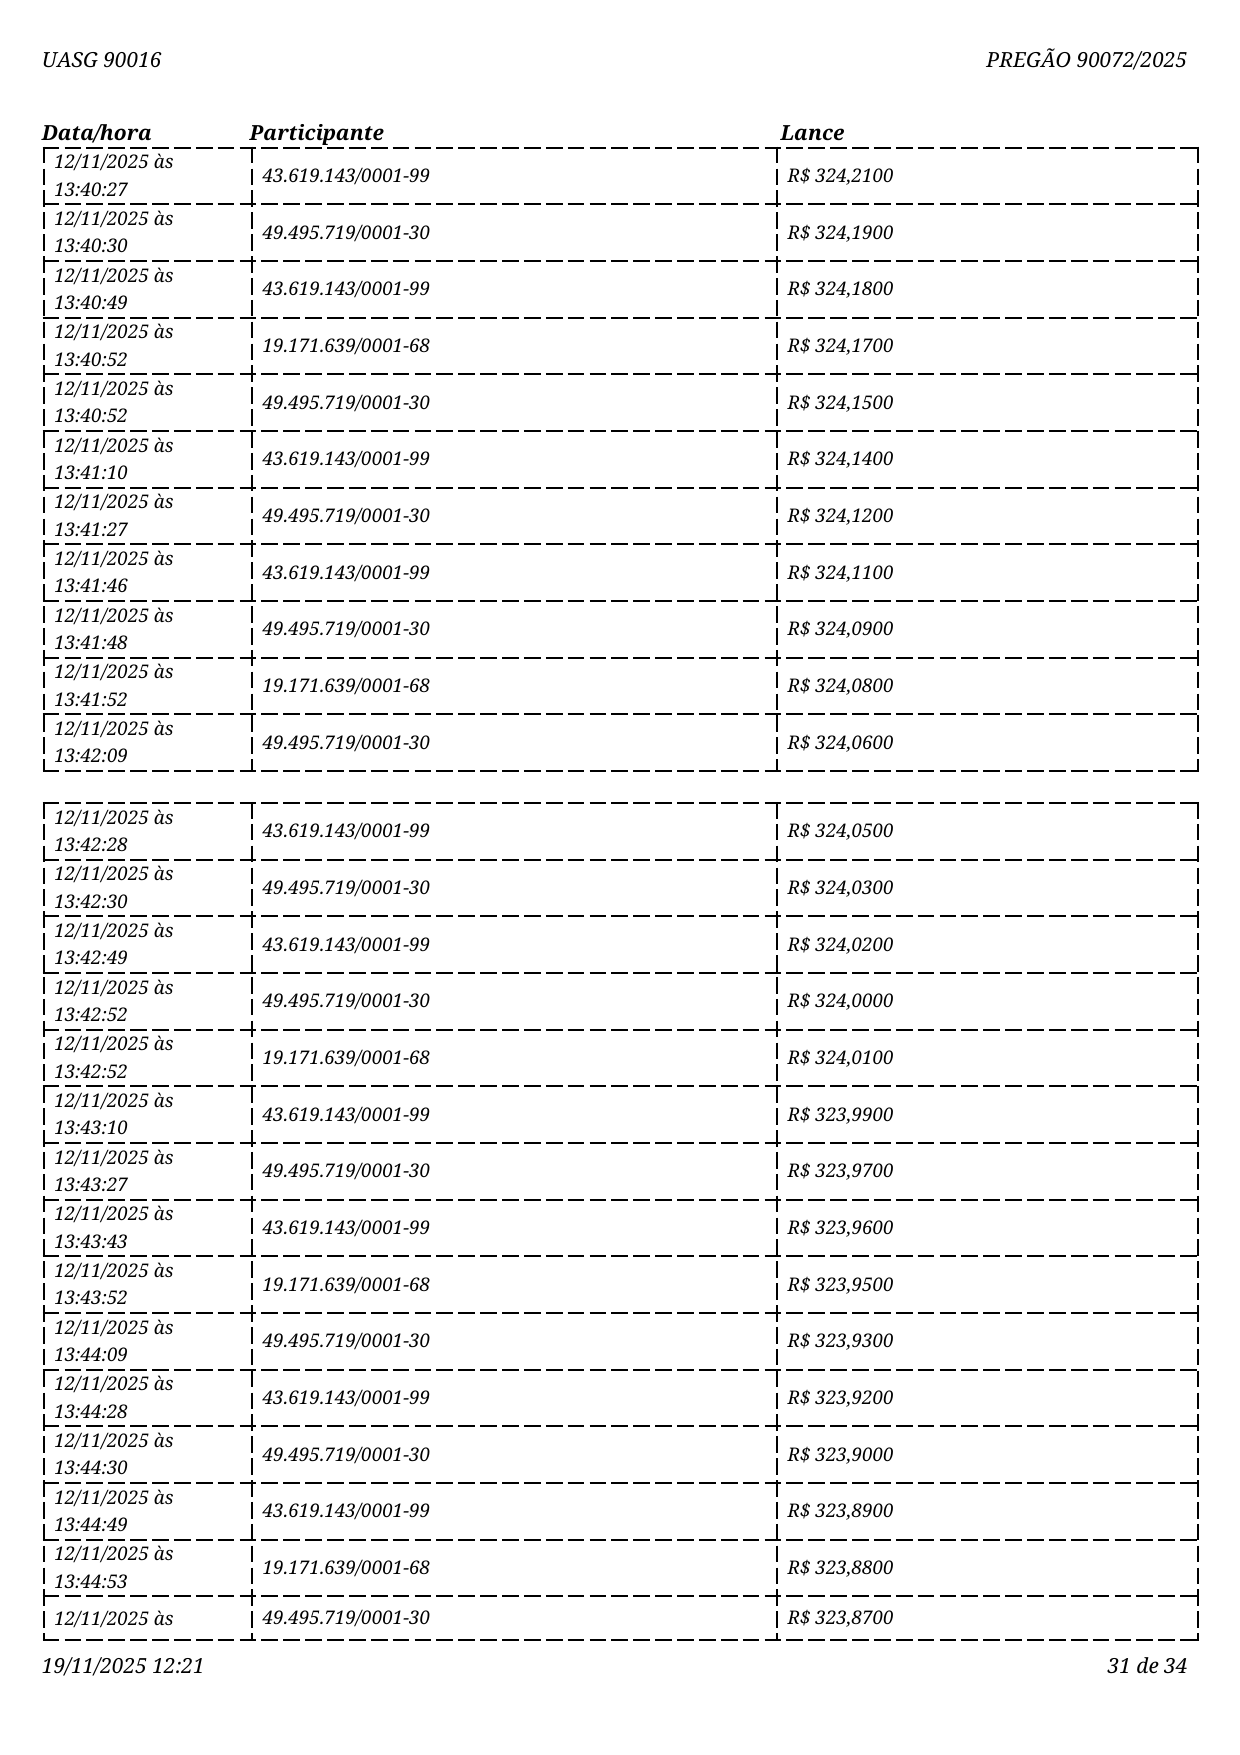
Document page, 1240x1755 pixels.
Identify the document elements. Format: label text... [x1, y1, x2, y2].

table_cell R$ 323,9700 [777, 1142, 1198, 1198]
table_cell 19.171.639/0001-68 [252, 1029, 777, 1085]
table_cell 12/11/2025 às 13:43:43 [44, 1199, 252, 1255]
table_cell 12/11/2025 às 13:40:52 [44, 317, 252, 373]
table_cell 12/11/2025 às 13:42:30 [44, 859, 252, 915]
table_cell 12/11/2025 às 13:40:49 [44, 260, 252, 317]
table_cell R$ 323,9900 [777, 1085, 1198, 1142]
table_cell R$ 324,0800 [777, 657, 1198, 713]
table_cell R$ 324,1500 [777, 373, 1198, 430]
table_cell 49.495.719/0001-30 [252, 373, 777, 430]
table_cell 49.495.719/0001-30 [252, 1142, 777, 1198]
table_cell 19.171.639/0001-68 [252, 1255, 777, 1312]
table_cell 43.619.143/0001-99 [252, 1482, 777, 1538]
table_cell 12/11/2025 às 13:41:27 [44, 487, 252, 543]
table_cell R$ 324,0600 [777, 713, 1198, 770]
table_cell R$ 324,2100 [777, 147, 1198, 203]
table_cell 43.619.143/0001-99 [252, 147, 777, 203]
table_cell 43.619.143/0001-99 [252, 260, 777, 317]
table_cell 12/11/2025 às 13:43:10 [44, 1085, 252, 1142]
table_cell R$ 323,9200 [777, 1369, 1198, 1425]
table_cell R$ 324,1700 [777, 317, 1198, 373]
table_cell R$ 324,0900 [777, 600, 1198, 657]
table_cell R$ 324,1900 [777, 203, 1198, 260]
table_cell R$ 323,8900 [777, 1482, 1198, 1538]
table_cell 12/11/2025 às 13:42:49 [44, 915, 252, 972]
table_cell 12/11/2025 às 13:44:30 [44, 1425, 252, 1482]
table_cell 12/11/2025 às 13:44:09 [44, 1312, 252, 1368]
table_cell 19.171.639/0001-68 [252, 1539, 777, 1595]
table_cell R$ 324,1800 [777, 260, 1198, 317]
table_cell 49.495.719/0001-30 [252, 600, 777, 657]
table_cell 12/11/2025 às 13:41:52 [44, 657, 252, 713]
table_cell 43.619.143/0001-99 [252, 1199, 777, 1255]
table_cell R$ 324,0000 [777, 972, 1198, 1028]
table_cell 12/11/2025 às 13:44:28 [44, 1369, 252, 1425]
table_cell 43.619.143/0001-99 [252, 1085, 777, 1142]
table_cell 49.495.719/0001-30 [252, 713, 777, 770]
table_cell R$ 324,1100 [777, 543, 1198, 600]
table_cell 12/11/2025 às 13:41:48 [44, 600, 252, 657]
table_cell 19.171.639/0001-68 [252, 657, 777, 713]
table_cell R$ 323,8700 [777, 1595, 1198, 1639]
table_cell R$ 323,9600 [777, 1199, 1198, 1255]
table_cell 12/11/2025 às 13:43:52 [44, 1255, 252, 1312]
table_cell 49.495.719/0001-30 [252, 1312, 777, 1368]
table_cell 12/11/2025 às 13:40:27 [44, 147, 252, 203]
table_cell 12/11/2025 às 13:43:27 [44, 1142, 252, 1198]
table_cell R$ 323,8800 [777, 1539, 1198, 1595]
table_cell 19.171.639/0001-68 [252, 317, 777, 373]
table_cell 12/11/2025 às 13:40:30 [44, 203, 252, 260]
table_cell R$ 324,0200 [777, 915, 1198, 972]
table_cell 49.495.719/0001-30 [252, 859, 777, 915]
table_header R$ 324,0500 [777, 802, 1198, 858]
table_cell 12/11/2025 às 13:41:46 [44, 543, 252, 600]
table_cell 12/11/2025 às 13:40:52 [44, 373, 252, 430]
table_cell 49.495.719/0001-30 [252, 487, 777, 543]
table_cell R$ 323,9300 [777, 1312, 1198, 1368]
table_header 43.619.143/0001-99 [252, 802, 777, 858]
table_cell R$ 324,1400 [777, 430, 1198, 487]
table_cell 49.495.719/0001-30 [252, 203, 777, 260]
table_cell R$ 324,0100 [777, 1029, 1198, 1085]
table_cell R$ 324,1200 [777, 487, 1198, 543]
table_header 12/11/2025 às 13:42:28 [44, 802, 252, 858]
table_cell 49.495.719/0001-30 [252, 1595, 777, 1639]
table_cell R$ 323,9000 [777, 1425, 1198, 1482]
table_cell 43.619.143/0001-99 [252, 543, 777, 600]
table_cell 43.619.143/0001-99 [252, 1369, 777, 1425]
table_cell 12/11/2025 às 13:42:52 [44, 1029, 252, 1085]
table_cell 12/11/2025 às 13:42:52 [44, 972, 252, 1028]
table_cell R$ 323,9500 [777, 1255, 1198, 1312]
table_cell 49.495.719/0001-30 [252, 1425, 777, 1482]
table_cell 43.619.143/0001-99 [252, 430, 777, 487]
table_cell 49.495.719/0001-30 [252, 972, 777, 1028]
table_cell R$ 324,0300 [777, 859, 1198, 915]
table_cell 12/11/2025 às 13:44:53 [44, 1539, 252, 1595]
table_cell 12/11/2025 às [44, 1595, 252, 1639]
table_cell 12/11/2025 às 13:42:09 [44, 713, 252, 770]
table_cell 12/11/2025 às 13:41:10 [44, 430, 252, 487]
table_cell 43.619.143/0001-99 [252, 915, 777, 972]
table_cell 12/11/2025 às 13:44:49 [44, 1482, 252, 1538]
